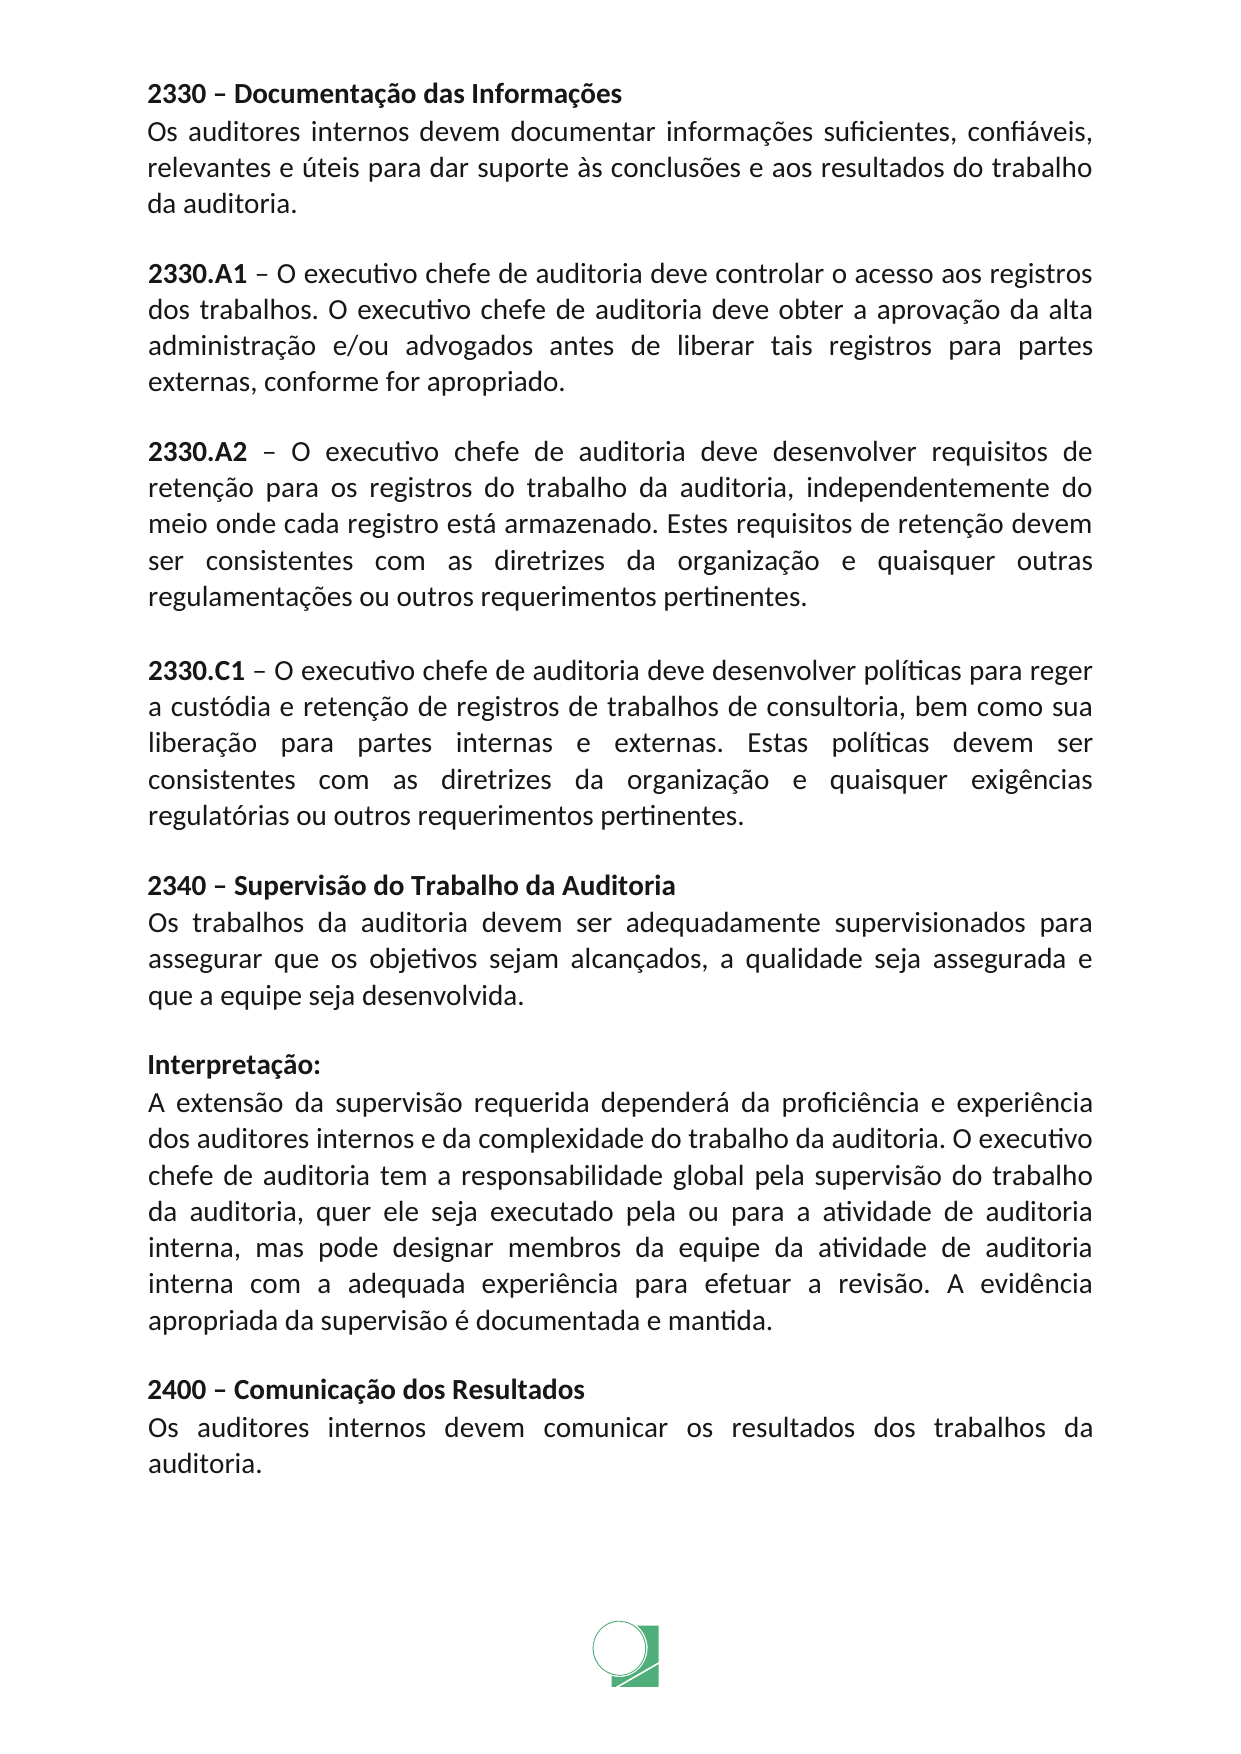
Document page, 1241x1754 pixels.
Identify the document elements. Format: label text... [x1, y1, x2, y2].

text 2330.A2 – O executivo chefe de auditoria deve desenvolver requisitos de retenção para os registros do trabalho da auditoria, independentemente do meio onde cada registro está armazenado. Estes requisitos de retenção devem ser consistentes com as diretrizes da organização e quaisquer outras regulamentações ou outros requerimentos pertinentes. [148, 433, 1094, 614]
text Os auditores internos devem documentar informações suficientes, confiáveis, relevantes e úteis para dar suporte às conclusões e aos resultados do trabalho da auditoria. [147, 113, 1094, 221]
text 2330.A1 – O executivo chefe de auditoria deve controlar o acesso aos registros dos trabalhos. O executivo chefe de auditoria deve obter a aprovação da alta administração e/ou advogados antes de liberar tais registros para partes externas, conforme for apropriado. [148, 255, 1094, 399]
subtitle 2330 – Documentação das Informações [147, 75, 1107, 111]
text 2330.C1 – O executivo chefe de auditoria deve desenvolver políticas para reger a custódia e retenção de registros de trabalhos de consultoria, bem como sua liberação para partes internas e externas. Estas políticas devem ser consistentes com as diretrizes da organização e quaisquer exigências regulatórias ou outros requerimentos pertinentes. [148, 652, 1094, 833]
subtitle 2400 – Comunicação dos Resultados [147, 1371, 1107, 1407]
text Interpretação: [147, 1046, 1107, 1082]
text A extensão da supervisão requerida dependerá da proficiência e experiência dos auditores internos e da complexidade do trabalho da auditoria. O executivo chefe de auditoria tem a responsabilidade global pela supervisão do trabalho da auditoria, quer ele seja executado pela ou para a atividade de auditoria interna, mas pode designar membros da equipe da atividade de auditoria interna com a adequada experiência para efetuar a revisão. A evidência apropriada da supervisão é documentada e mantida. [148, 1084, 1094, 1337]
subtitle 2340 – Supervisão do Trabalho da Auditoria [147, 867, 1107, 902]
text Os trabalhos da auditoria devem ser adequadamente supervisionados para assegurar que os objetivos sejam alcançados, a qualidade seja assegurada e que a equipe seja desenvolvida. [148, 904, 1094, 1012]
text Os auditores internos devem comunicar os resultados dos trabalhos da auditoria. [148, 1409, 1094, 1481]
